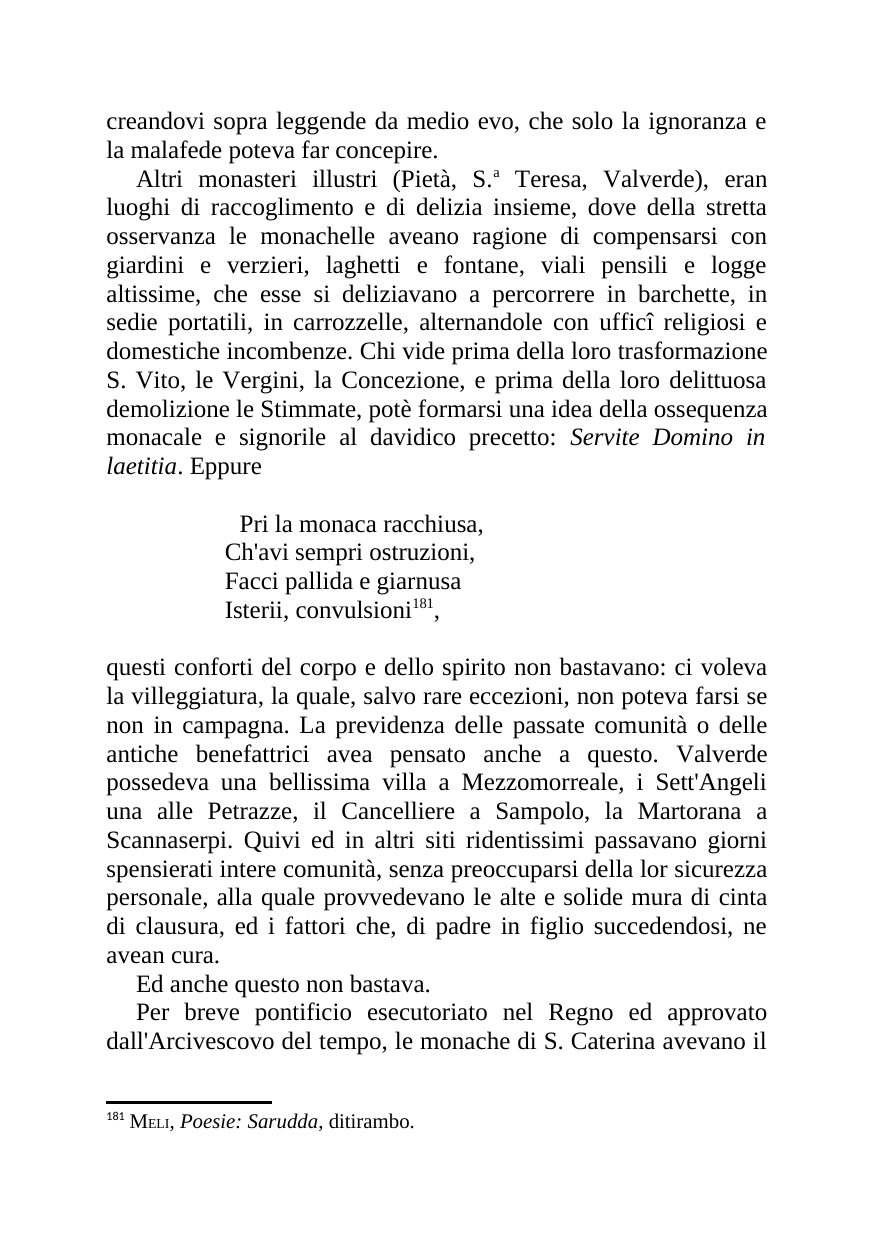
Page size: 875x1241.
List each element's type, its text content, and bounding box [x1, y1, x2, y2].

text Per breve pontificio esecutoriato nel Regno ed approvato dall'Arcivescovo del tempo, le monache di S. Caterina avevano il [106, 997, 768, 1055]
text Altri monasteri illustri (Pietà, S.a Teresa, Valverde), eran luoghi di raccoglimento e di delizia insieme, dove della stretta osservanza le monachelle aveano ragione di compensarsi con giardini e verzieri, laghetti e fontane, viali pensili e logge altissime, che esse si deliziavano a percorrere in barchette, in sedie portatili, in carrozzelle, alternandole con ufficî religiosi e domestiche incombenze. Chi vide prima della loro trasformazione S. Vito, le Vergini, la Concezione, e prima della loro delittuosa demolizione le Stimmate, potè formarsi una idea della ossequenza monacale e signorile al davidico precetto: Servite Domino in laetitia. Eppure [106, 164, 768, 480]
text Ch'avi sempri ostruzioni, [195, 537, 768, 566]
text Pri la monaca racchiusa, [210, 509, 768, 537]
text Ed anche questo non bastava. [106, 969, 768, 997]
text Facci pallida e giarnusa [195, 566, 768, 595]
text questi conforti del corpo e dello spirito non bastavano: ci voleva la villeggiatura, la quale, salvo rare eccezioni, non poteva farsi se non in campagna. La previdenza delle passate comunità o delle antiche benefattrici avea pensato anche a questo. Valverde possedeva una bellissima villa a Mezzomorreale, i Sett'Angeli una alle Petrazze, il Cancelliere a Sampolo, la Martorana a Scannaserpi. Quivi ed in altri siti ridentissimi passavano giorni spensierati intere comunità, senza preoccuparsi della lor sicurezza personale, alla quale provvedevano le alte e solide mura di cinta di clausura, ed i fattori che, di padre in figlio succedendosi, ne avean cura. [106, 652, 768, 969]
text Meli, Poesie: Sarudda, ditirambo. [106, 1108, 768, 1134]
text Isterii, convulsioni, [195, 595, 768, 624]
text creandovi sopra leggende da medio evo, che solo la ignoranza e la malafede poteva far concepire. [106, 106, 768, 164]
